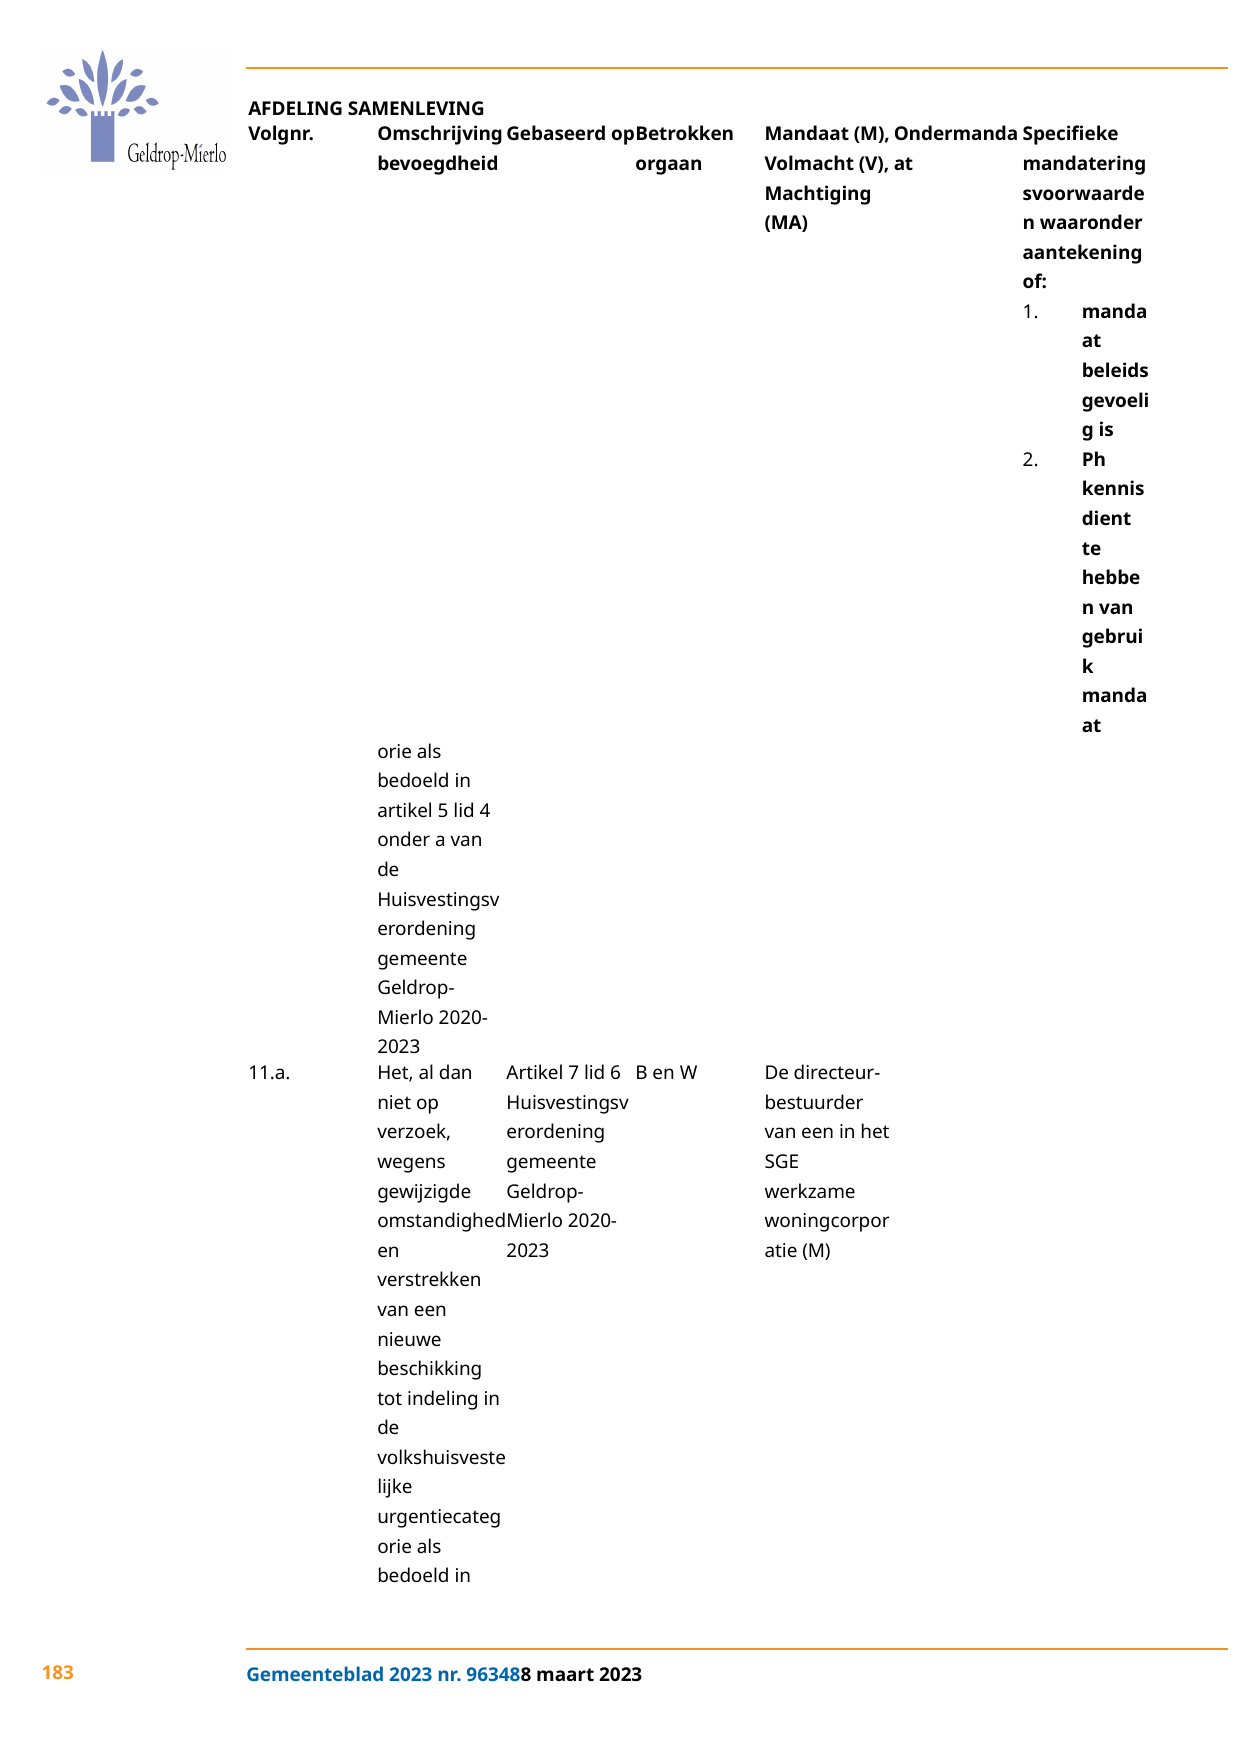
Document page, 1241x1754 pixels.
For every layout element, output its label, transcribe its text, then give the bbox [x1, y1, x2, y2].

table_header AFDELING SAMENLEVING [248, 95, 1152, 121]
table_cell [635, 738, 764, 1059]
picture [41, 47, 231, 172]
table_cell Specifieke mandateringsvoorwaarden waaronder aantekening of: mandaat beleidsgevoelig is Ph kennis dient te hebben van gebruik mandaat [1023, 121, 1152, 738]
table_cell Omschrijving bevoegdheid [377, 121, 506, 738]
table_cell [764, 738, 893, 1059]
table_cell [248, 738, 377, 1059]
table_cell [894, 738, 1022, 1059]
table_cell De directeur-bestuurder van een in het SGE werkzame woningcorporatie (M) [764, 1060, 893, 1588]
table_cell [1023, 1060, 1152, 1588]
table_cell B en W [635, 1060, 764, 1588]
table_cell 11.a. [248, 1060, 377, 1588]
table_cell Artikel 7 lid 6 Huisvestingsverordening gemeente Geldrop-Mierlo 2020-2023 [506, 1060, 635, 1588]
table_cell Gebaseerd op [506, 121, 635, 738]
table_cell Het, al dan niet op verzoek, wegens gewijzigde omstandigheden verstrekken van een nieuwe beschikking tot indeling in de volkshuisvestelijke urgentiecategorie als bedoeld in [377, 1060, 506, 1588]
table_cell Betrokken orgaan [635, 121, 764, 738]
table_cell Volgnr. [248, 121, 377, 738]
table_cell orie als bedoeld in artikel 5 lid 4 onder a van de Huisvestingsverordening gemeente Geldrop-Mierlo 2020-2023 [377, 738, 506, 1059]
table_cell Mandaat (M), Volmacht (V), Machtiging (MA) [764, 121, 893, 738]
table_cell [506, 738, 635, 1059]
table_cell Ondermandaat [894, 121, 1022, 738]
table_cell [1023, 738, 1152, 1059]
table_cell [894, 1060, 1022, 1588]
